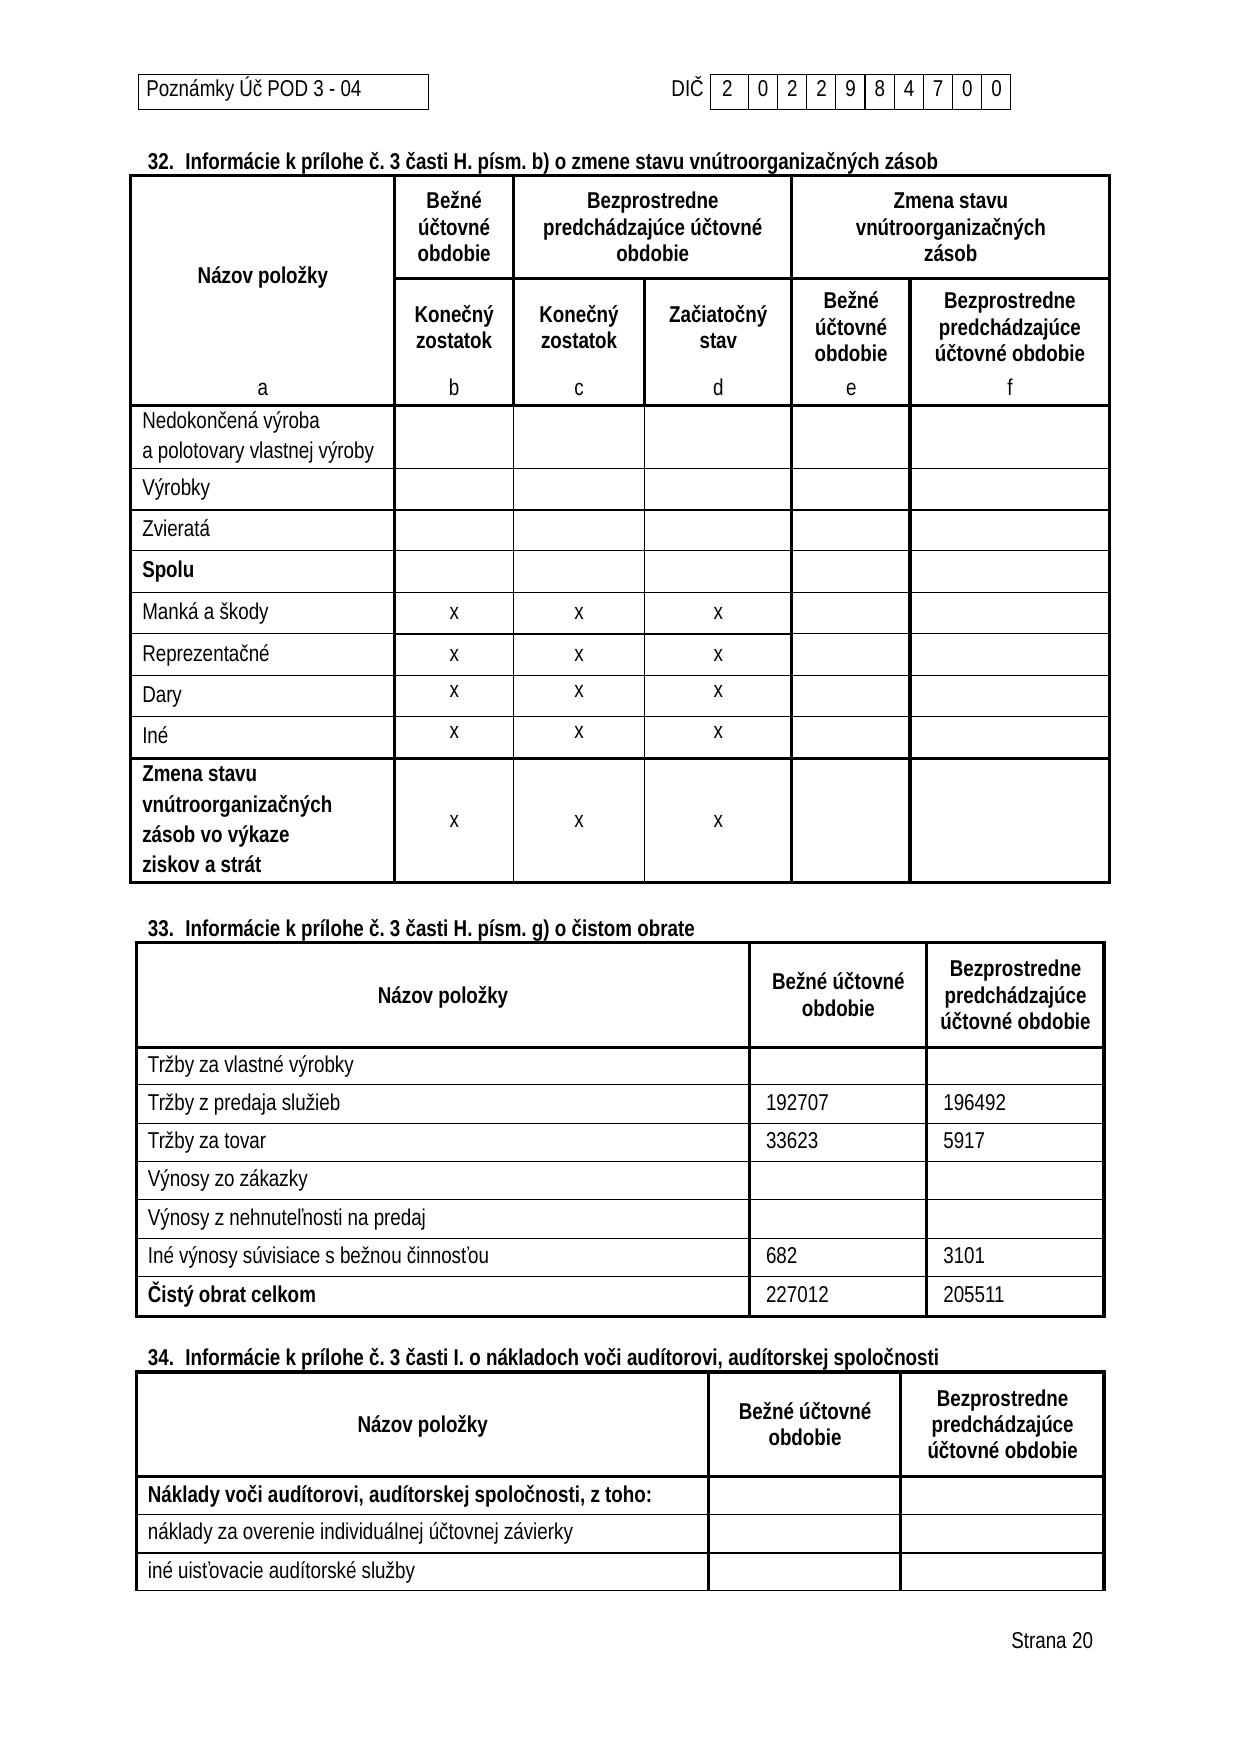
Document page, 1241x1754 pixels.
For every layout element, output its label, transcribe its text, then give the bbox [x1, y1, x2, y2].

table_cell 3101 [928, 1239, 1102, 1276]
table_cell [793, 593, 908, 633]
table_cell [902, 1478, 1102, 1513]
table_cell Konečný zostatok [515, 280, 643, 374]
table_cell x [645, 717, 790, 757]
table_cell Tržby za tovar [138, 1124, 748, 1161]
table_cell [912, 593, 1108, 633]
table_cell [902, 1515, 1102, 1552]
table_cell [645, 407, 790, 468]
table_cell [751, 1200, 925, 1238]
table_cell [912, 469, 1108, 509]
table_cell Tržby za vlastné výrobky [138, 1049, 748, 1084]
table_cell [514, 407, 644, 468]
table_cell x [396, 593, 513, 633]
table_cell [793, 760, 908, 881]
table_cell x [645, 593, 790, 633]
table_cell Výnosy z nehnuteľnosti na predaj [138, 1200, 748, 1238]
table_cell Manká a škody [132, 593, 393, 633]
table_cell [793, 511, 908, 550]
table_cell a [132, 374, 393, 404]
table_cell Iné výnosy súvisiace s bežnou činnosťou [138, 1239, 748, 1276]
title Informácie k prílohe č. 3 časti H. písm. g) o čistom obrate [148, 914, 1093, 941]
table_cell 192707 [751, 1085, 925, 1122]
table_cell [793, 717, 908, 757]
table_cell 682 [751, 1239, 925, 1276]
table_cell x [396, 717, 513, 757]
table_header Bezprostredne predchádzajúce účtovné obdobie [902, 1374, 1102, 1475]
table_cell [902, 1554, 1102, 1590]
table_cell Konečný zostatok [396, 280, 512, 374]
table_cell Tržby z predaja služieb [138, 1085, 748, 1122]
table_cell [912, 760, 1108, 881]
table_cell [396, 511, 513, 550]
table_cell Bežné účtovné obdobie [793, 280, 908, 374]
table_cell [751, 1049, 925, 1084]
table_cell c [515, 374, 643, 404]
table_cell [912, 551, 1108, 592]
table_cell Výnosy zo zákazky [138, 1162, 748, 1199]
table_cell [710, 1515, 899, 1552]
table_header Bežné účtovné obdobie [710, 1374, 899, 1475]
table_cell [912, 717, 1108, 757]
table_cell [396, 407, 513, 468]
table_cell náklady za overenie individuálnej účtovnej závierky [138, 1515, 707, 1552]
table_header Názov položky [138, 944, 748, 1046]
table_cell x [396, 760, 513, 881]
table_cell Čistý obrat celkom [138, 1277, 748, 1314]
table_cell 227012 [751, 1277, 925, 1314]
table_header Zmena stavu vnútroorganizačných zásob [793, 177, 1108, 277]
table_cell [396, 469, 513, 509]
table_cell [912, 676, 1108, 716]
table_cell [645, 551, 790, 592]
table_cell Nedokončená výroba a polotovary vlastnej výroby [132, 407, 393, 468]
table_cell Iné [132, 717, 393, 757]
table_cell x [514, 717, 644, 757]
table_cell x [514, 635, 644, 674]
table_cell Náklady voči audítorovi, audítorskej spoločnosti, z toho: [138, 1478, 707, 1513]
table_cell [793, 676, 908, 716]
table_cell [928, 1049, 1102, 1084]
table_cell 5917 [928, 1124, 1102, 1161]
table_cell [793, 407, 908, 468]
table_cell d [646, 374, 790, 404]
table_cell [396, 551, 513, 592]
table_cell b [396, 374, 512, 404]
table_cell x [645, 760, 790, 881]
table_cell e [793, 374, 908, 404]
table_cell [793, 551, 908, 592]
table_cell x [645, 676, 790, 716]
table_cell 33623 [751, 1124, 925, 1161]
table_header Bezprostredne predchádzajúce účtovné obdobie [515, 177, 790, 277]
table_cell [928, 1162, 1102, 1199]
table_cell Začiatočný stav [646, 280, 790, 374]
table_cell Reprezentačné [132, 634, 393, 674]
table_cell x [396, 635, 513, 674]
table_cell x [645, 635, 790, 674]
table_header Bezprostredne predchádzajúce účtovné obdobie [928, 944, 1102, 1046]
table_cell Dary [132, 676, 393, 716]
title Informácie k prílohe č. 3 časti I. o nákladoch voči audítorovi, audítorskej spoločnosti [148, 1344, 1093, 1370]
table_cell [514, 551, 644, 592]
table_cell f [912, 374, 1108, 404]
table_cell [710, 1478, 899, 1513]
table_cell Výrobky [132, 469, 393, 509]
table_cell x [514, 760, 644, 881]
table_header Bežné účtovné obdobie [751, 944, 925, 1046]
table_cell [793, 634, 908, 674]
table_cell [514, 511, 644, 550]
table_cell Zmena stavu vnútroorganizačných zásob vo výkaze ziskov a strát [132, 760, 393, 881]
table_cell [645, 469, 790, 509]
table_cell x [514, 593, 644, 633]
table_cell [793, 469, 908, 509]
table_cell [710, 1554, 899, 1590]
table_cell [912, 407, 1108, 468]
table_cell Zvieratá [132, 511, 393, 550]
table_header Názov položky [132, 177, 393, 374]
table_cell 196492 [928, 1085, 1102, 1122]
table_cell [912, 634, 1108, 674]
table_cell Spolu [132, 551, 393, 592]
table_cell iné uisťovacie audítorské služby [138, 1554, 707, 1590]
table_header Názov položky [138, 1374, 707, 1475]
table_cell [514, 469, 644, 509]
table_cell x [396, 676, 513, 716]
table_cell 205511 [928, 1277, 1102, 1314]
table_cell [751, 1162, 925, 1199]
table_cell [912, 511, 1108, 550]
table_cell Bezprostredne predchádzajúce účtovné obdobie [912, 280, 1108, 374]
table_cell [645, 511, 790, 550]
title Informácie k prílohe č. 3 časti H. písm. b) o zmene stavu vnútroorganizačných zásob [148, 148, 1093, 174]
table_cell [928, 1200, 1102, 1238]
table_header Bežné účtovné obdobie [396, 177, 512, 277]
table_cell x [514, 676, 644, 716]
